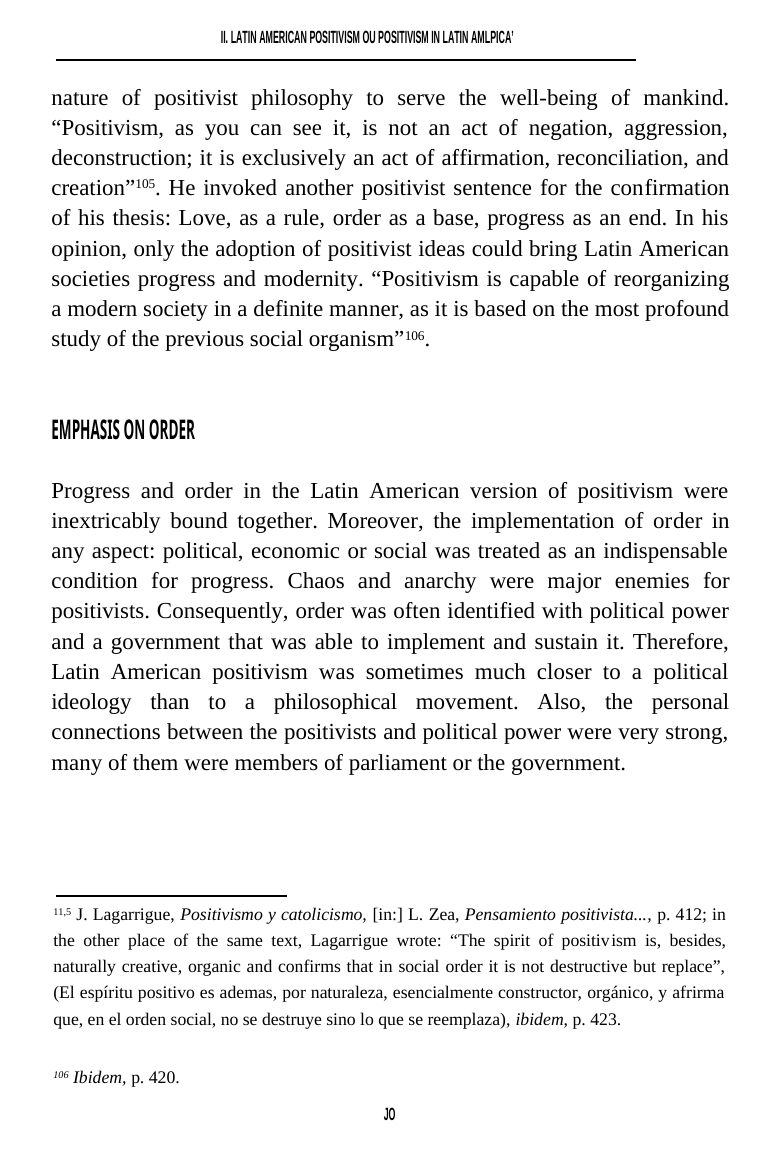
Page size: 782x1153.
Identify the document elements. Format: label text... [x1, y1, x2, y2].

text Progress and order in the Latin American version of positivism were inextricably bound together. Moreover, the implementation of or­der in any aspect: political, economic or social was treated as an indispensable condition for progress. Chaos and anarchy were ma­jor enemies for positivists. Consequently, order was often identified with political power and a government that was able to implement and sustain it. Therefore, Latin American positivism was sometimes much closer to a political ideology than to a philosophical move­ment. Also, the personal connections between the positivists and political power were very strong, many of them were members of parliament or the government. [51, 477, 730, 775]
text 11,5 J. Lagarrigue, Positivismo y catolicismo, [in:] L. Zea, Pensamiento positivista..., p. 412; in the other place of the same text, Lagarrigue wrote: “The spirit of positiv­ism is, besides, naturally creative, organic and confirms that in social order it is not destructive but replace”, (El espíritu positivo es ademas, por naturaleza, esencialmente constructor, orgánico, y afrirma que, en el orden social, no se destruye sino lo que se reemplaza), ibidem, p. 423. [53, 904, 726, 1029]
text II. LATIN AMERICAN POSITIVISM OU POSITIVISM IN LATIN AMLPICA’ [221, 26, 559, 47]
text nature of positivist philosophy to serve the well-being of mankind. “Positivism, as you can see it, is not an act of negation, aggression, deconstruction; it is exclusively an act of affirmation, reconciliation, and creation”105. He invoked another positivist sentence for the con­firmation of his thesis: Love, as a rule, order as a base, progress as an end. In his opinion, only the adoption of positivist ideas could bring Latin American societies progress and modernity. “Positiv­ism is capable of reorganizing a modern society in a definite man­ner, as it is based on the most profound study of the previous social organism”106. [51, 83, 730, 352]
text JO [381, 1104, 398, 1124]
text EMPHASIS ON ORDER [51, 414, 730, 445]
text 106 Ibidem, p. 420. [53, 1066, 726, 1087]
